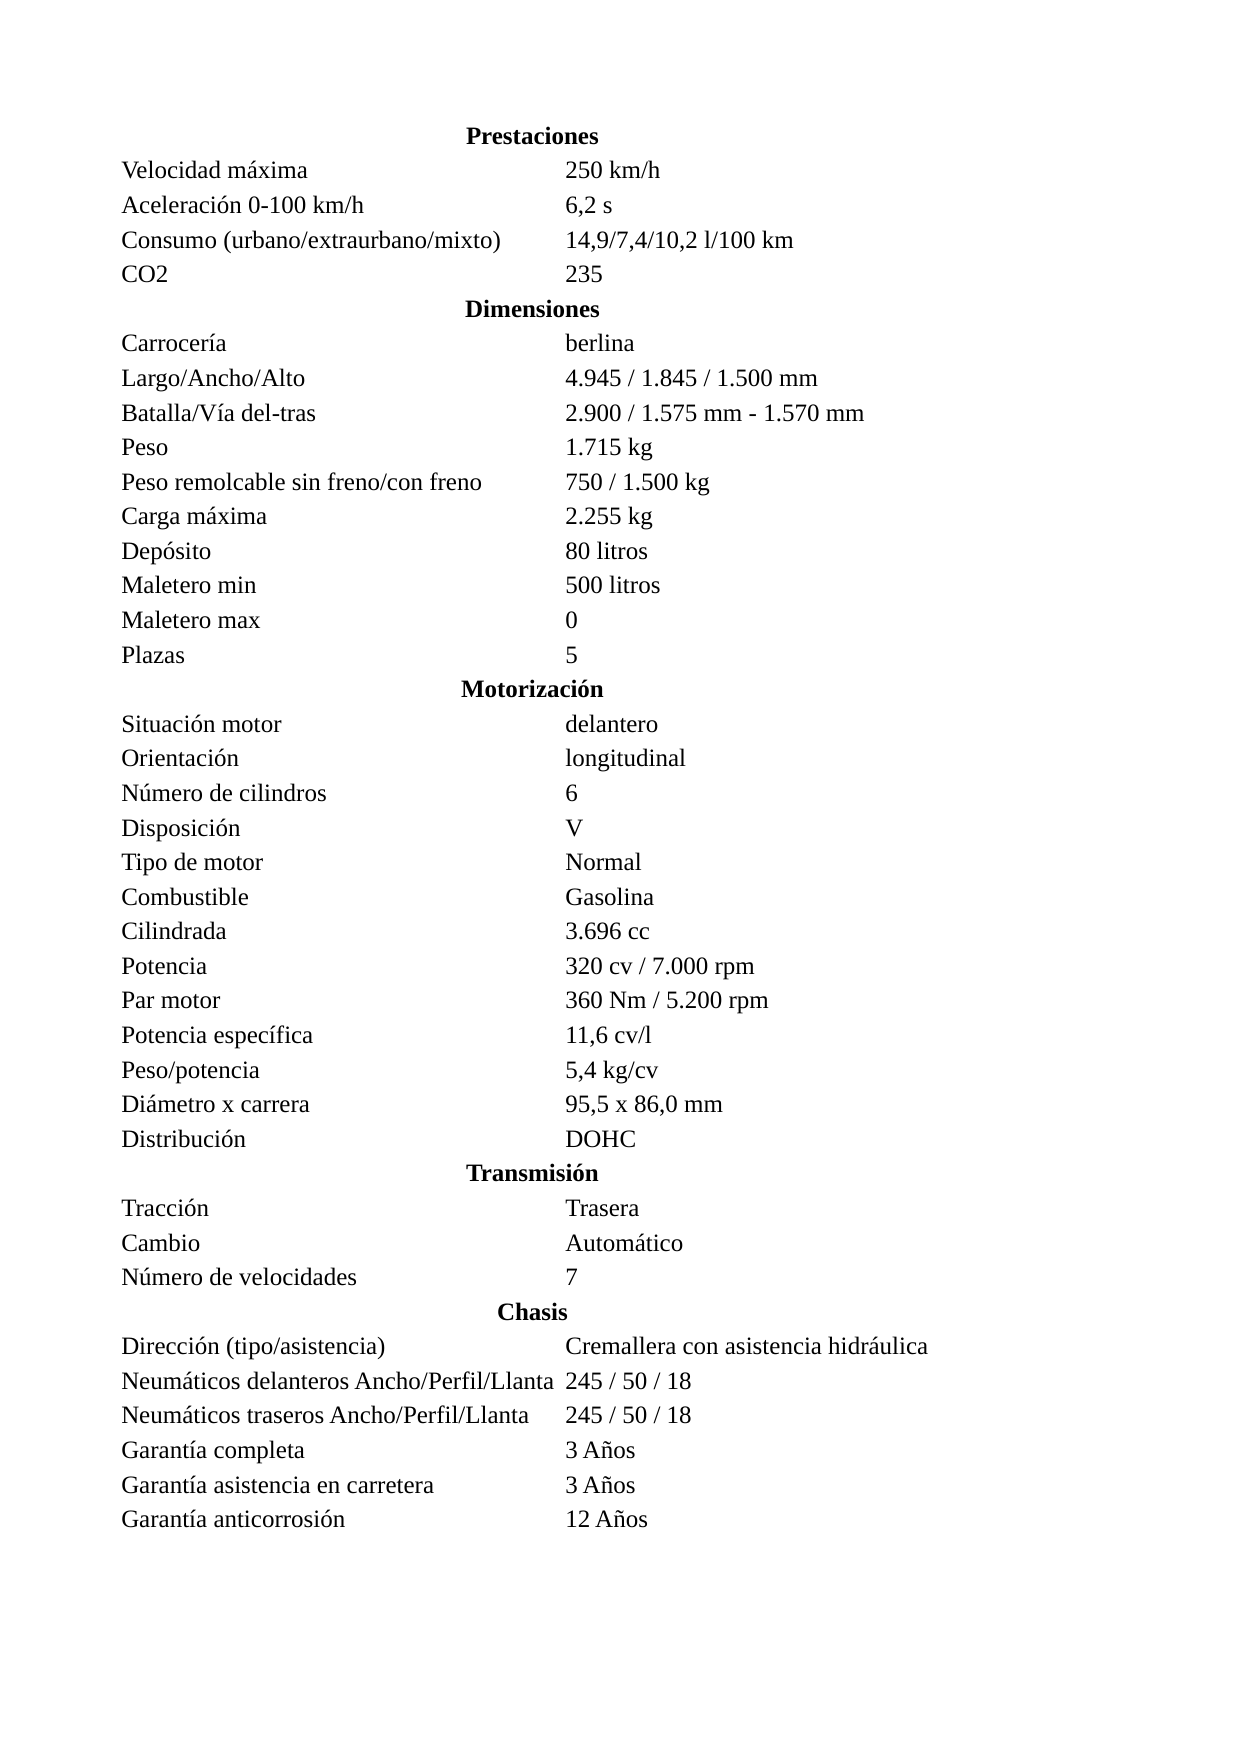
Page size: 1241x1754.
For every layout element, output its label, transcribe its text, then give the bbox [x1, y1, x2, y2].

table_cell Potencia específica [118, 1017, 562, 1052]
table_cell Distribución [118, 1121, 562, 1156]
table_cell 95,5 x 86,0 mm [562, 1086, 946, 1121]
table_cell 320 cv / 7.000 rpm [562, 948, 946, 983]
table_cell Dimensiones [118, 291, 946, 326]
table_cell Maletero min [118, 568, 562, 602]
table_cell 6 [562, 775, 946, 810]
table_cell Potencia [118, 948, 562, 983]
table_cell 5,4 kg/cv [562, 1052, 946, 1086]
table_cell 2.255 kg [562, 499, 946, 533]
table_cell 3.696 cc [562, 914, 946, 948]
table_cell 3 Años [562, 1467, 946, 1501]
table_cell 750 / 1.500 kg [562, 464, 946, 498]
table_cell 1.715 kg [562, 429, 946, 464]
table_cell 235 [562, 256, 946, 291]
table_cell 6,2 s [562, 187, 946, 222]
table_cell 11,6 cv/l [562, 1017, 946, 1052]
table_cell Diámetro x carrera [118, 1086, 562, 1121]
table_cell Aceleración 0-100 km/h [118, 187, 562, 222]
table_cell Batalla/Vía del-tras [118, 395, 562, 429]
table_cell Combustible [118, 879, 562, 913]
table_cell Número de cilindros [118, 775, 562, 810]
table_cell Automático [562, 1225, 946, 1259]
table_cell 12 Años [562, 1501, 946, 1536]
table_cell Largo/Ancho/Alto [118, 360, 562, 395]
table_cell V [562, 810, 946, 844]
table_cell Depósito [118, 533, 562, 568]
table_cell 5 [562, 637, 946, 671]
table_cell Peso/potencia [118, 1052, 562, 1086]
table_cell Neumáticos traseros Ancho/Perfil/Llanta [118, 1398, 562, 1432]
table_cell CO2 [118, 256, 562, 291]
table_cell Cambio [118, 1225, 562, 1259]
table_cell Cilindrada [118, 914, 562, 948]
table_cell Situación motor [118, 706, 562, 741]
table_cell Motorización [118, 671, 946, 706]
table_cell Garantía completa [118, 1432, 562, 1467]
table_cell Carga máxima [118, 499, 562, 533]
table_cell 14,9/7,4/10,2 l/100 km [562, 222, 946, 256]
table_cell berlina [562, 326, 946, 360]
table_cell 3 Años [562, 1432, 946, 1467]
table_cell Velocidad máxima [118, 153, 562, 187]
table_cell Disposición [118, 810, 562, 844]
table_cell 245 / 50 / 18 [562, 1398, 946, 1432]
table_cell Consumo (urbano/extraurbano/mixto) [118, 222, 562, 256]
table_cell Trasera [562, 1190, 946, 1225]
table_cell 250 km/h [562, 153, 946, 187]
table_cell Dirección (tipo/asistencia) [118, 1329, 562, 1363]
table_cell Peso [118, 429, 562, 464]
table_cell delantero [562, 706, 946, 741]
table_header Prestaciones [118, 118, 946, 153]
table_cell 0 [562, 602, 946, 637]
table_cell Maletero max [118, 602, 562, 637]
table_cell Peso remolcable sin freno/con freno [118, 464, 562, 498]
table_cell longitudinal [562, 741, 946, 775]
table_cell Chasis [118, 1294, 946, 1328]
table_cell 2.900 / 1.575 mm - 1.570 mm [562, 395, 946, 429]
table_cell DOHC [562, 1121, 946, 1156]
table_cell Par motor [118, 983, 562, 1017]
table_cell 80 litros [562, 533, 946, 568]
table_cell Neumáticos delanteros Ancho/Perfil/Llanta [118, 1363, 562, 1398]
table_cell 4.945 / 1.845 / 1.500 mm [562, 360, 946, 395]
table_cell Normal [562, 844, 946, 879]
table_cell Carrocería [118, 326, 562, 360]
table_cell Cremallera con asistencia hidráulica [562, 1329, 946, 1363]
table_cell Transmisión [118, 1156, 946, 1190]
table_cell Garantía asistencia en carretera [118, 1467, 562, 1501]
table_cell Tipo de motor [118, 844, 562, 879]
table_cell 7 [562, 1259, 946, 1294]
table_cell Garantía anticorrosión [118, 1501, 562, 1536]
table_cell 245 / 50 / 18 [562, 1363, 946, 1398]
table_cell Orientación [118, 741, 562, 775]
table_cell Gasolina [562, 879, 946, 913]
table_cell Plazas [118, 637, 562, 671]
table_cell Número de velocidades [118, 1259, 562, 1294]
table_cell Tracción [118, 1190, 562, 1225]
table_cell 500 litros [562, 568, 946, 602]
table_cell 360 Nm / 5.200 rpm [562, 983, 946, 1017]
